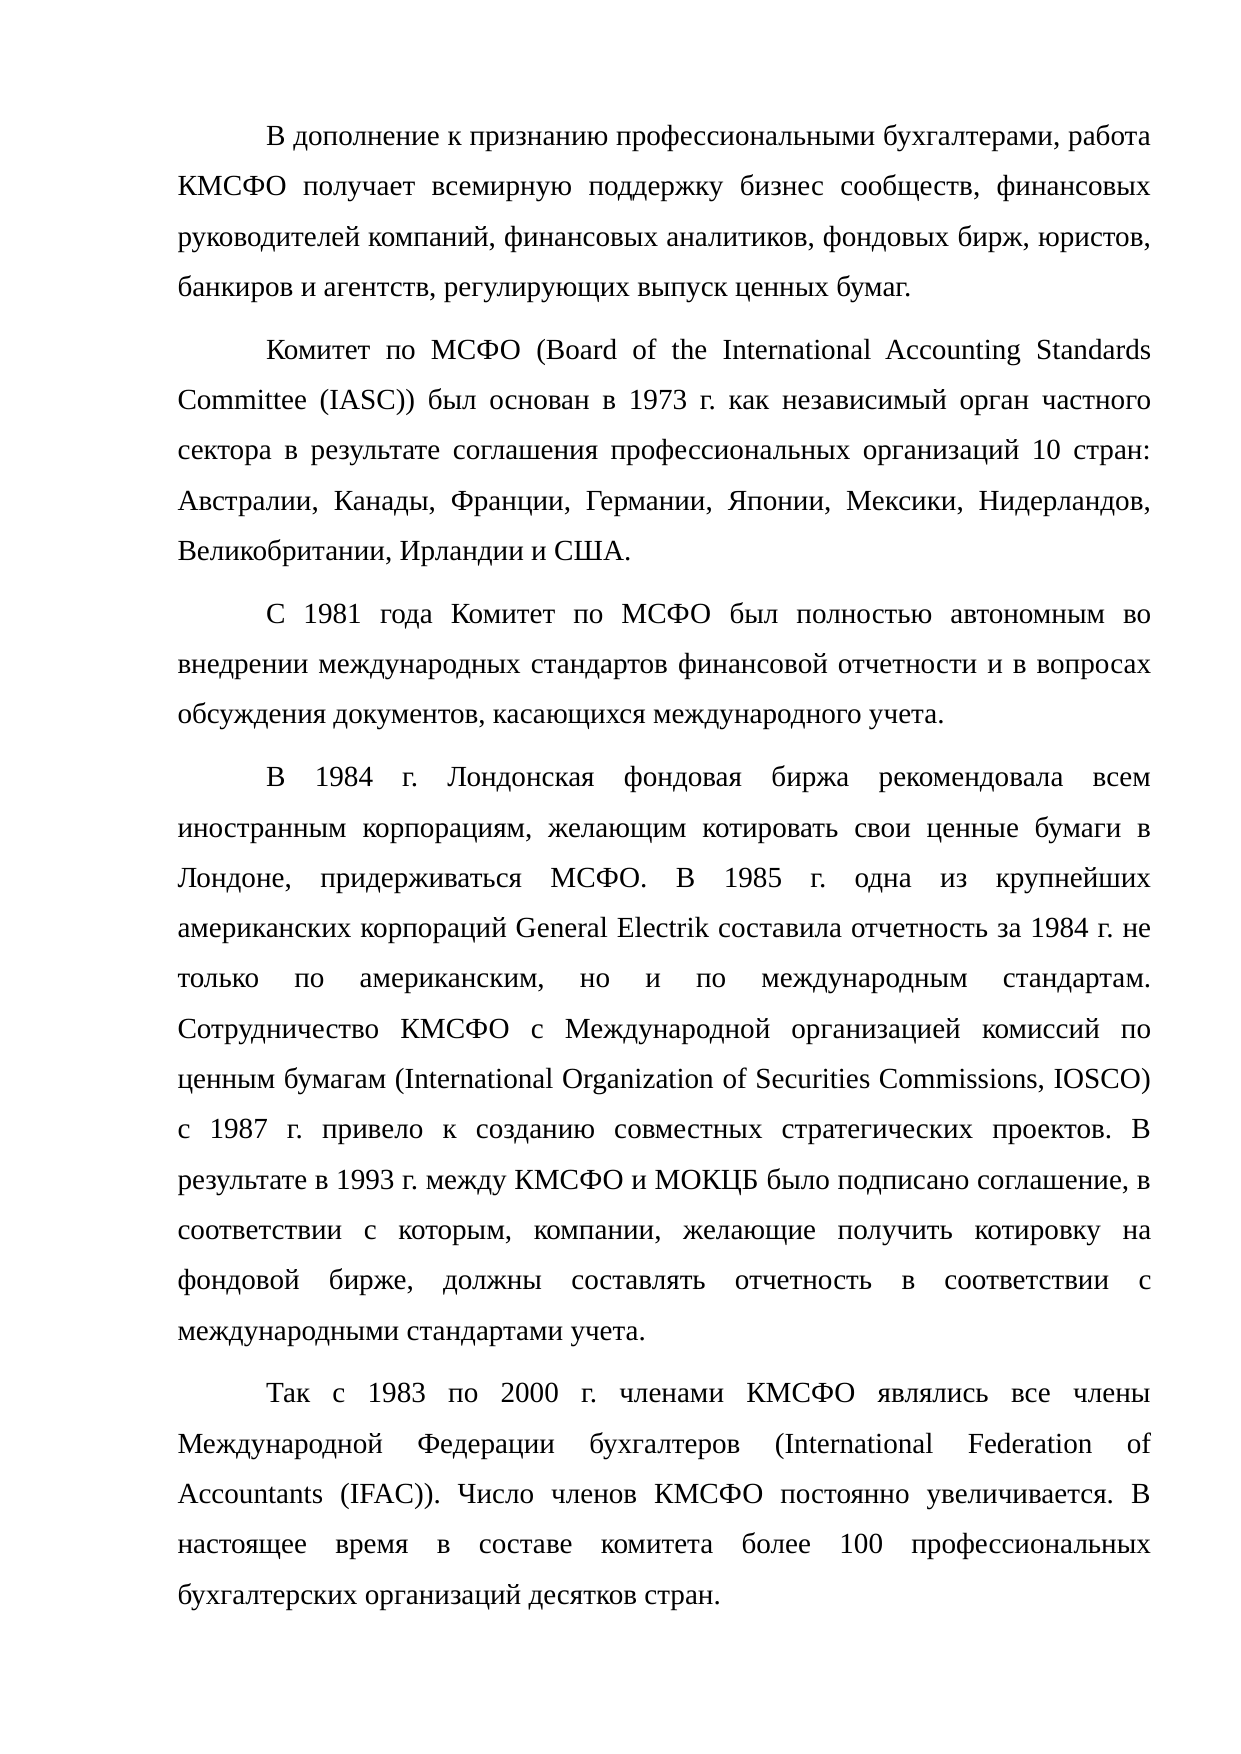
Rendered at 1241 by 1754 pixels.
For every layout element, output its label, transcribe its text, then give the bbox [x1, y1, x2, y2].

text Комитет по МСФО (Board of the International Accounting Standards Committee (IASC)) был основан в 1973 г. как независимый орган частного сектора в результате соглашения профессиональных организаций 10 стран: Австралии, Канады, Франции, Германии, Японии, Мексики, Нидерландов, Великобритании, Ирландии и США. [177, 332, 1152, 567]
text В дополнение к признанию профессиональными бухгалтерами, работа КМСФО получает всемирную поддержку бизнес сообществ, финансовых руководителей компаний, финансовых аналитиков, фондовых бирж, юристов, банкиров и агентств, регулирующих выпуск ценных бумаг. [177, 118, 1152, 303]
text Так с 1983 по 2000 г. членами КМСФО являлись все члены Международной Федерации бухгалтеров (International Federation of Accountants (IFAC)). Число членов КМСФО постоянно увеличивается. В настоящее время в составе комитета более 100 профессиональных бухгалтерских организаций десятков стран. [177, 1376, 1152, 1610]
text В 1984 г. Лондонская фондовая биржа рекомендовала всем иностранным корпорациям, желающим котировать свои ценные бумаги в Лондоне, придерживаться МСФО. В 1985 г. одна из крупнейших американских корпораций General Electrik составила отчетность за 1984 г. не только по американским, но и по международным стандартам. Сотрудничество КМСФО с Международной организацией комиссий по ценным бумагам (International Organization of Securities Commissions, IOSCO) с 1987 г. привело к созданию совместных стратегических проектов. В результате в 1993 г. между КМСФО и МОКЦБ было подписано соглашение, в соответствии с которым, компании, желающие получить котировку на фондовой бирже, должны составлять отчетность в соответствии с международными стандартами учета. [177, 759, 1152, 1346]
text С 1981 года Комитет по МСФО был полностью автономным во внедрении международных стандартов финансовой отчетности и в вопросах обсуждения документов, касающихся международного учета. [177, 596, 1152, 730]
